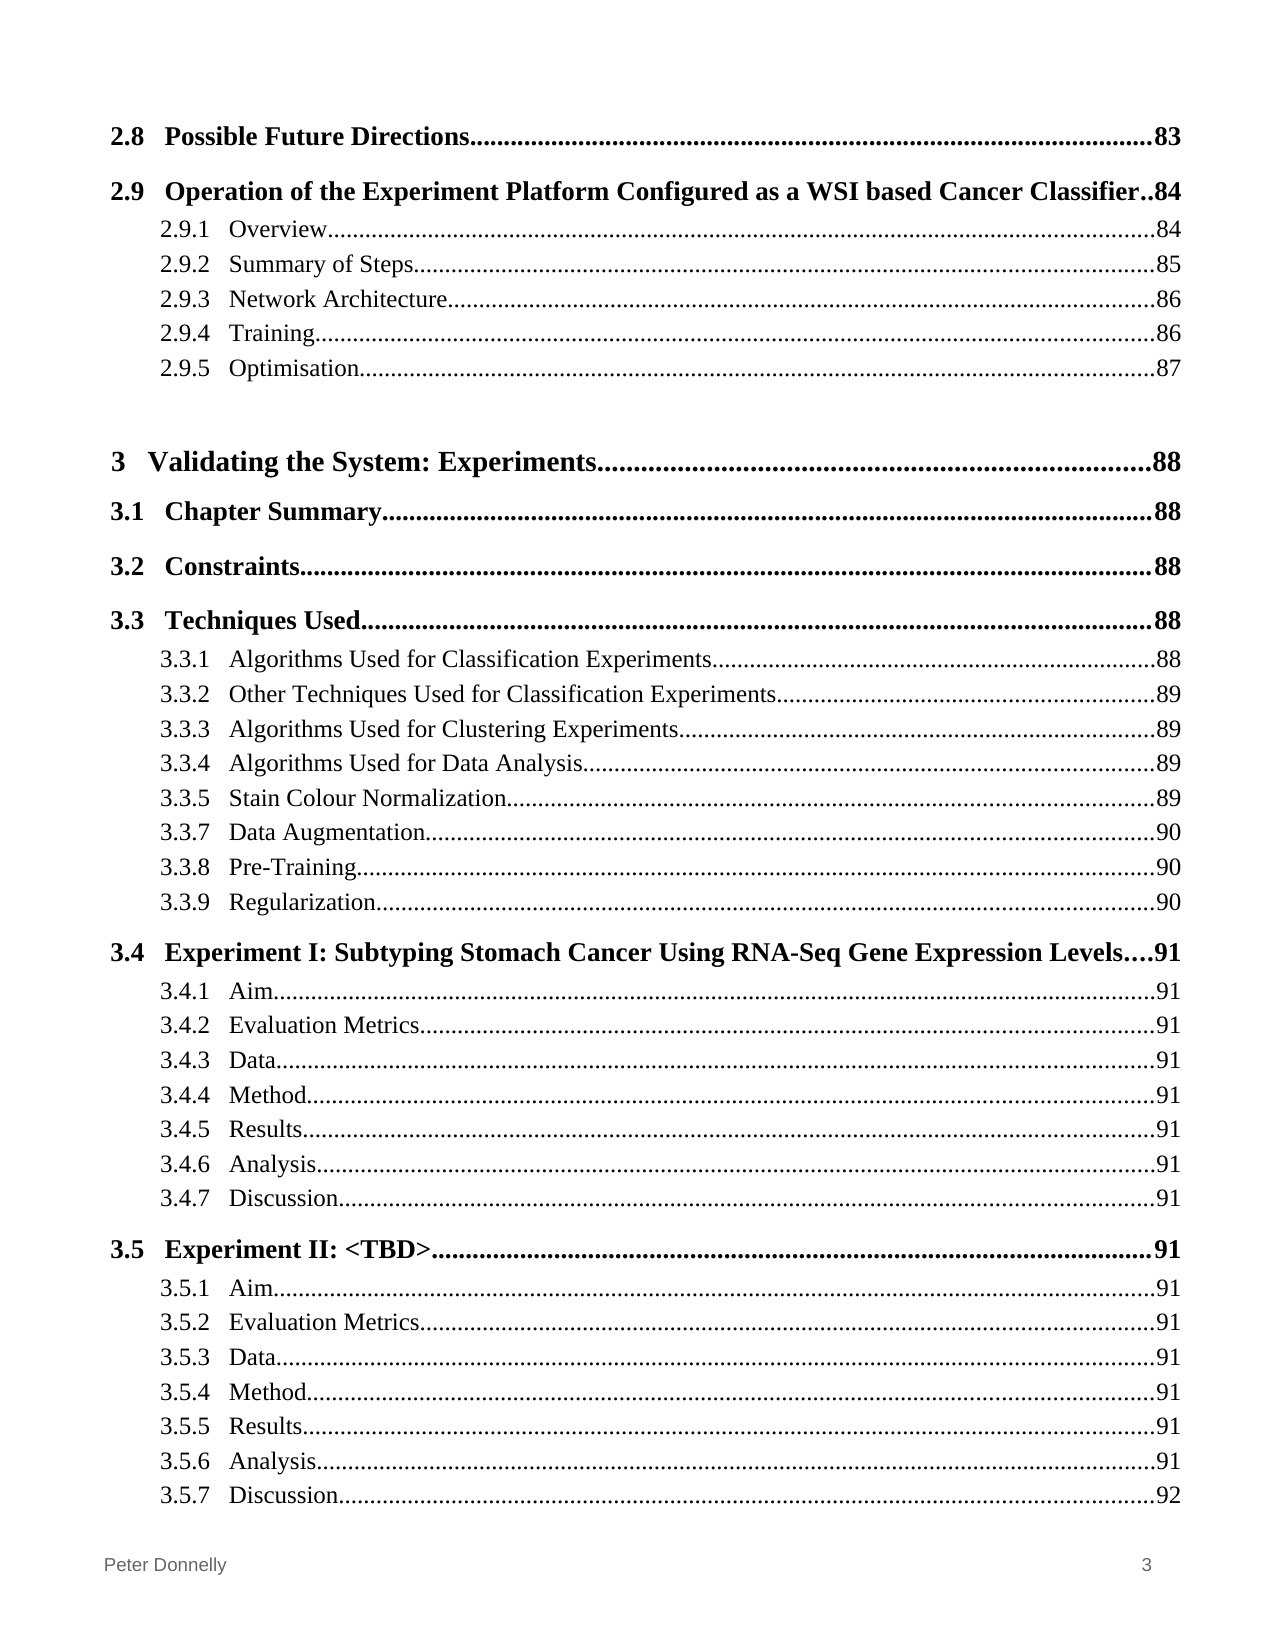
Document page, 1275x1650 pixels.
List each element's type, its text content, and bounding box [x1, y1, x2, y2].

text 3.3.7 Data Augmentation 90 [154, 817, 1181, 846]
text 3.4 Experiment I: Subtyping Stomach Cancer Using RNA-Seq Gene Expression Levels 91 [103, 936, 1181, 967]
text 3.3.4 Algorithms Used for Data Analysis 89 [154, 748, 1181, 777]
text 2.9 Operation of the Experiment Platform Configured as a WSI based Cancer Classifier 84 [103, 174, 1181, 206]
text 2.9.2 Summary of Steps 85 [154, 249, 1181, 278]
text 3.5.4 Method 91 [154, 1377, 1181, 1405]
text 3.2 Constraints 88 [103, 550, 1181, 581]
text 3.3.5 Stain Colour Normalization 89 [154, 783, 1181, 812]
text 3.3 Techniques Used 88 [103, 604, 1181, 636]
text 2.9.4 Training 86 [154, 318, 1181, 347]
text 3.3.1 Algorithms Used for Classification Experiments 88 [154, 644, 1181, 673]
text 3.5.3 Data 91 [154, 1342, 1181, 1371]
text 3.4.6 Analysis 91 [154, 1149, 1181, 1178]
text 3.5 Experiment II: <TBD> 91 [103, 1233, 1181, 1264]
text 3.5.2 Evaluation Metrics 91 [154, 1307, 1181, 1336]
text 3.3.8 Pre-Training 90 [154, 852, 1181, 881]
text 3 Validating the System: Experiments 88 [103, 444, 1181, 477]
text 3.5.7 Discussion 92 [154, 1480, 1181, 1509]
text 3.4.1 Aim 91 [154, 976, 1181, 1005]
text 2.9.1 Overview 84 [154, 214, 1181, 243]
text 3.1 Chapter Summary 88 [103, 495, 1181, 526]
text 2.9.3 Network Architecture 86 [154, 284, 1181, 312]
text 3.4.2 Evaluation Metrics 91 [154, 1011, 1181, 1039]
text 3.4.7 Discussion 91 [154, 1183, 1181, 1212]
text 2.9.5 Optimisation 87 [154, 353, 1181, 382]
text 3.5.6 Analysis 91 [154, 1446, 1181, 1474]
text 3.3.3 Algorithms Used for Clustering Experiments 89 [154, 714, 1181, 742]
text 3.5.1 Aim 91 [154, 1273, 1181, 1302]
text 2.8 Possible Future Directions 83 [103, 120, 1181, 151]
text 3.4.4 Method 91 [154, 1080, 1181, 1108]
text 3.3.2 Other Techniques Used for Classification Experiments 89 [154, 679, 1181, 708]
text 3.5.5 Results 91 [154, 1411, 1181, 1440]
text 3.4.3 Data 91 [154, 1045, 1181, 1074]
text 3.4.5 Results 91 [154, 1114, 1181, 1143]
text 3.3.9 Regularization 90 [154, 887, 1181, 915]
